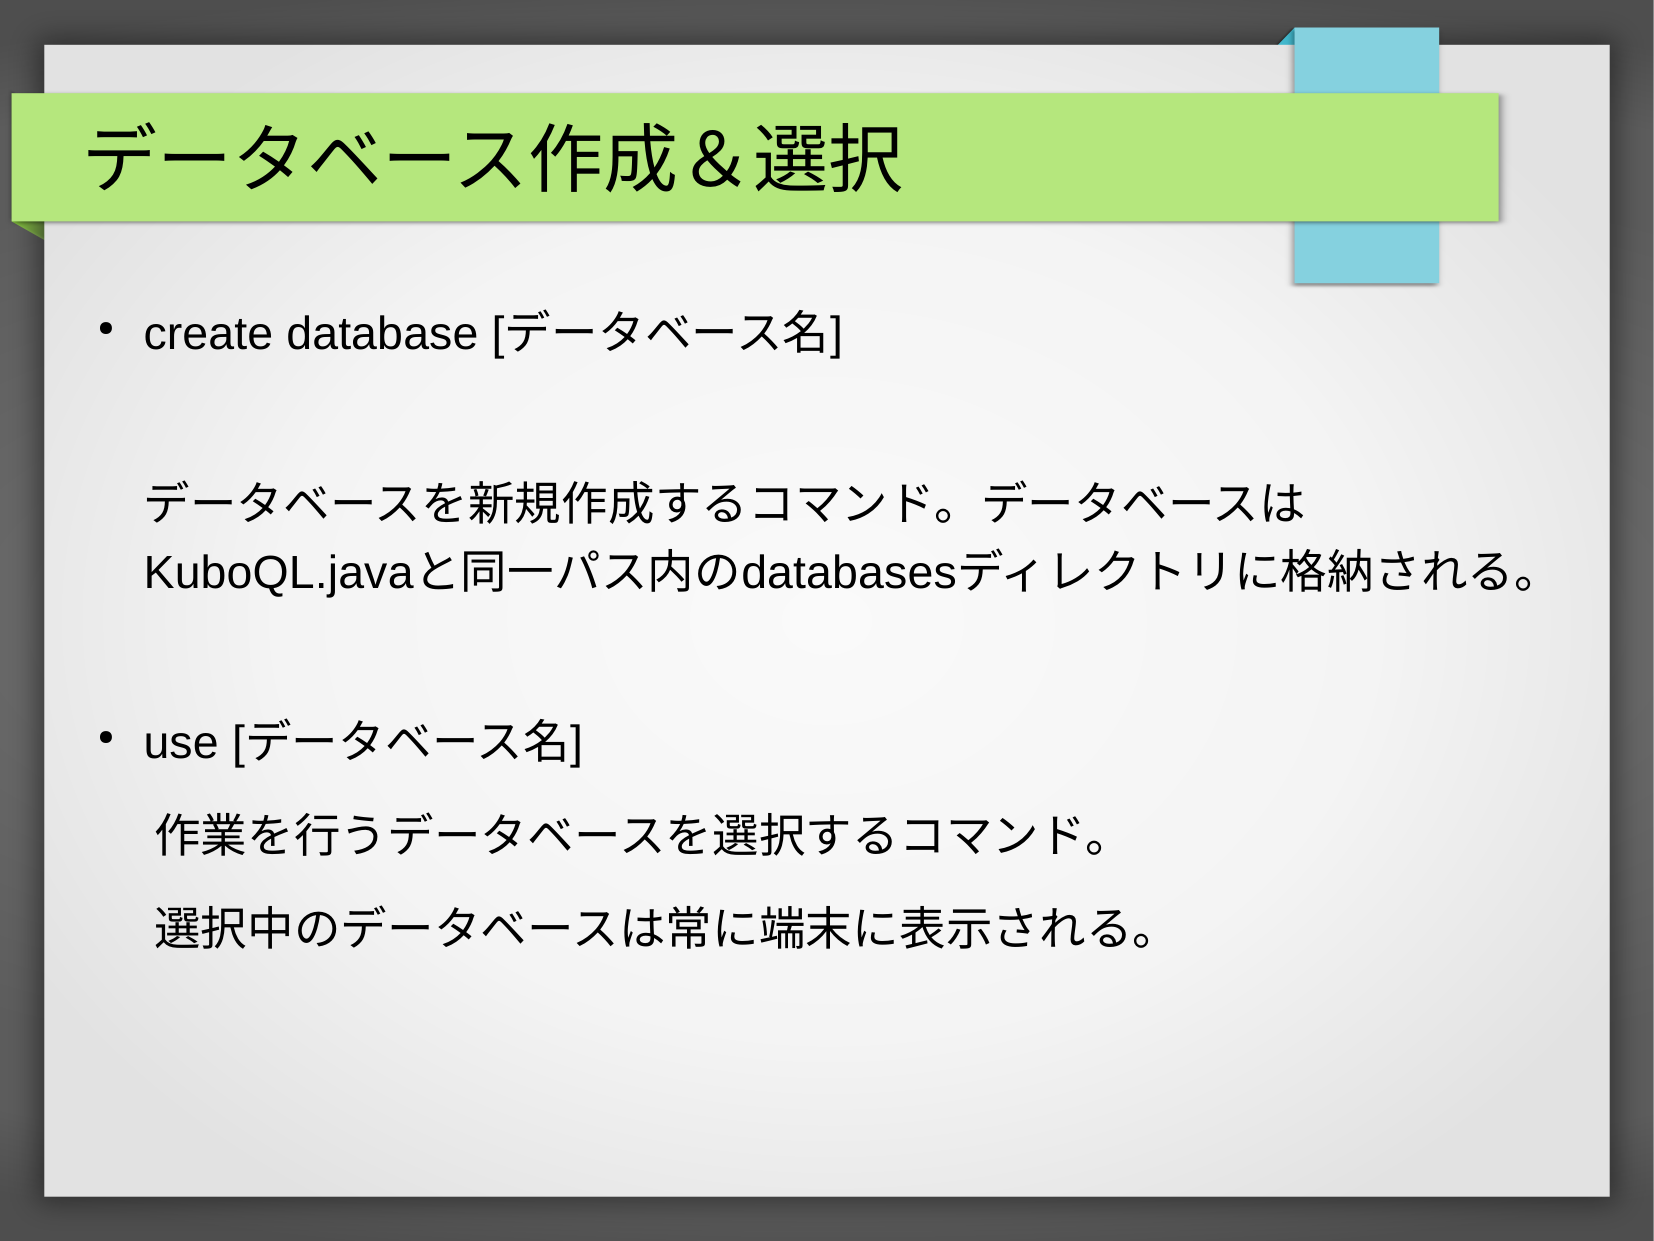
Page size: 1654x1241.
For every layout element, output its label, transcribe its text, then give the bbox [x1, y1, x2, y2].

picture [0, 0, 1654, 1241]
list create database [データベース名] データベースを新規作成するコマンド。データベースはKuboQL.javaと同一パス内のdatabasesディレクトリに格納される。 use [データベース名] 作業を行うデータベースを選択するコマンド。 選択中のデータベースは常に端末に表示される。 [82, 295, 1571, 1015]
title データベース作成＆選択 [82, 94, 1264, 213]
